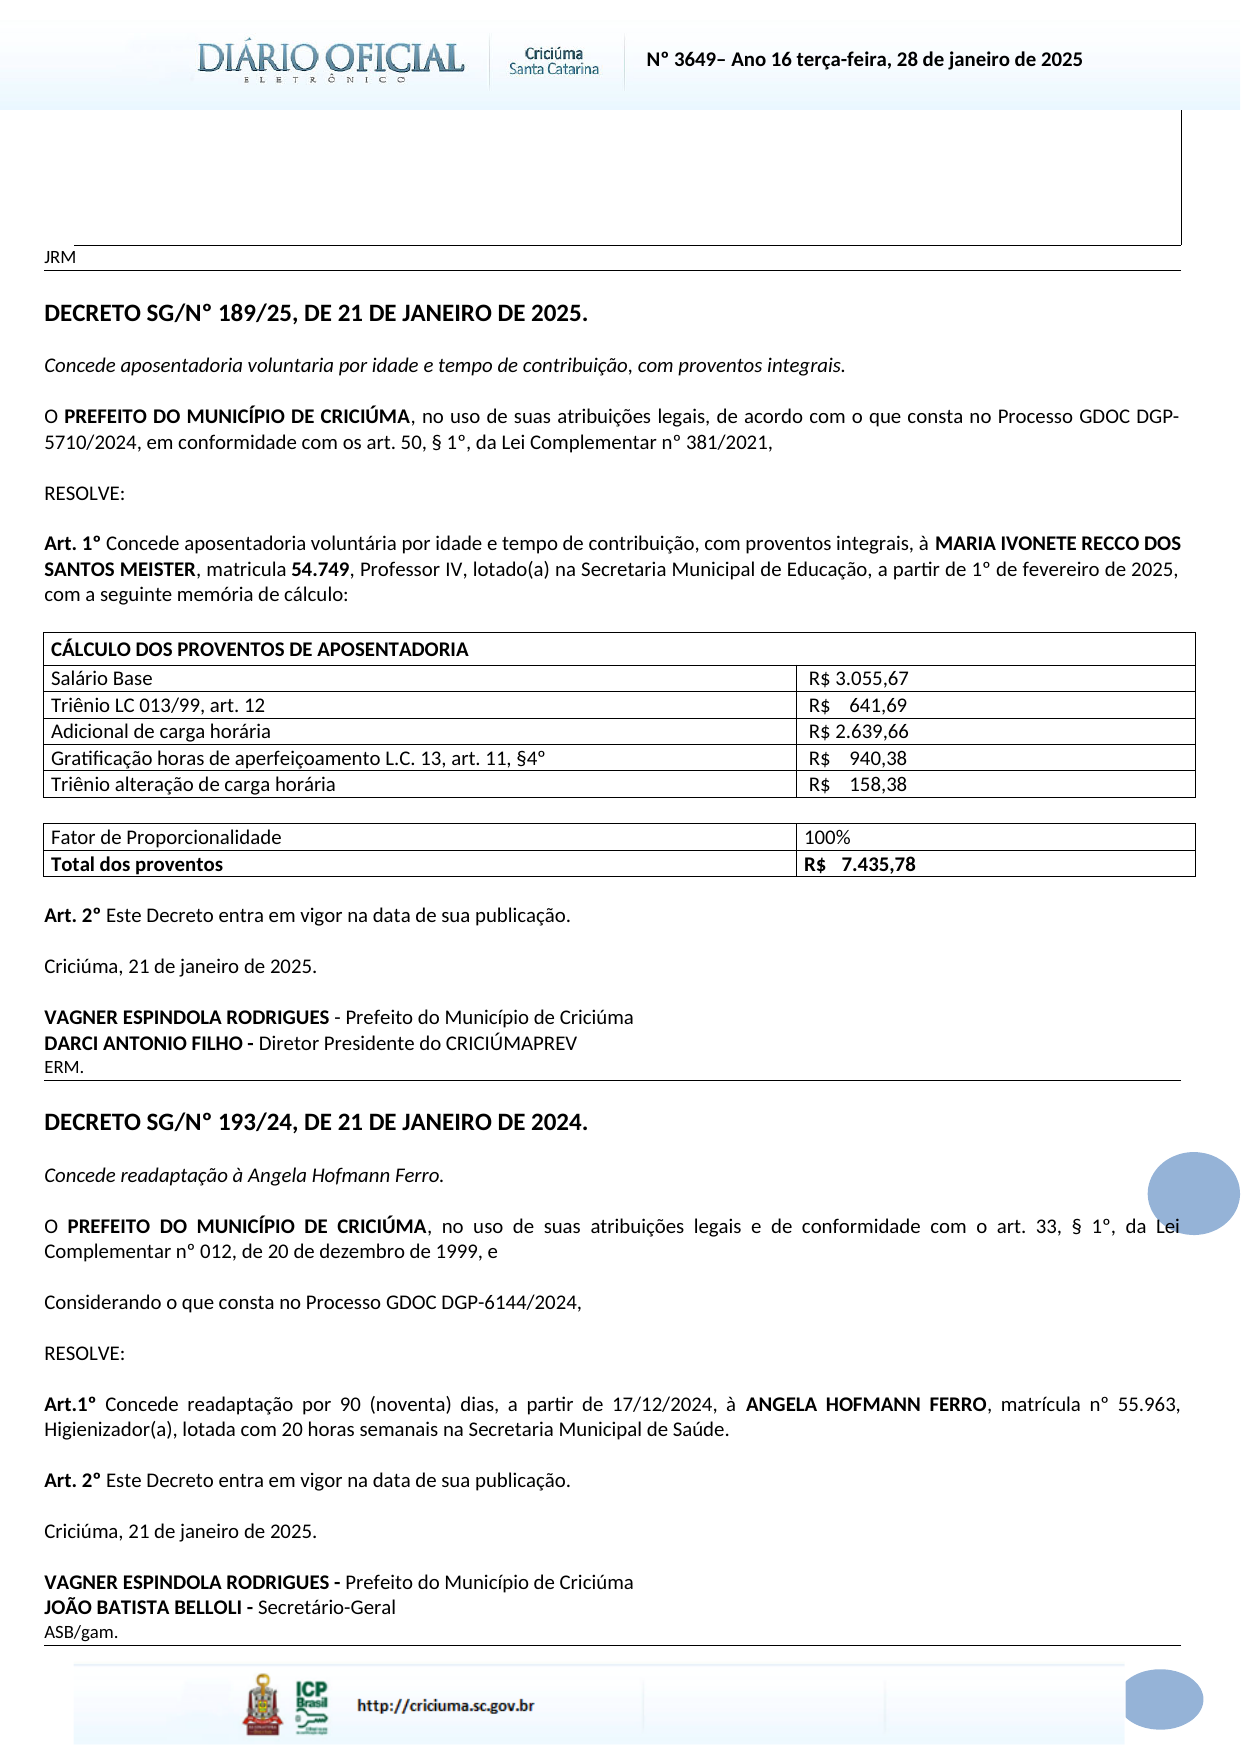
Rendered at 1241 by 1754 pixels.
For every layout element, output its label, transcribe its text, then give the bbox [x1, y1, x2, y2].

text Criciúma, 21 de janeiro de 2025. [44, 1518, 1181, 1544]
table_cell Triênio LC 013/99, art. 12 [44, 692, 796, 717]
table_cell R$ [797, 851, 834, 876]
text Art. 2º Este Decreto entra em vigor na data de sua publicação. [44, 903, 1181, 928]
table_cell 7.435,78 [834, 851, 1195, 876]
table_cell Salário Base [44, 666, 796, 691]
table_cell Adicional de carga horária [44, 719, 796, 744]
text ASB/gam. [44, 1620, 1181, 1645]
text O PREFEITO DO MUNICÍPIO DE CRICIÚMA, no uso de suas atribuições legais e de conformidade com o art. 33, § 1º, da Lei Complementar nº 012, de 20 de dezembro de 1999, e [44, 1213, 1181, 1264]
table_cell Gratificação horas de aperfeiçoamento L.C. 13, art. 11, §4º [44, 745, 796, 770]
table_cell Total dos proventos [44, 851, 796, 876]
text Art. 1º Concede aposentadoria voluntária por idade e tempo de contribuição, com proventos integrais, à MARIA IVONETE RECCO DOS SANTOS MEISTER, matricula 54.749, Professor IV, lotado(a) na Secretaria Municipal de Educação, a partir de 1º de fevereiro de 2025, com a seguinte memória de cálculo: [44, 531, 1181, 607]
table_cell R$ 940,38 [797, 745, 1195, 770]
text Concede aposentadoria voluntaria por idade e tempo de contribuição, com proventos integrais. [44, 353, 1181, 378]
table_cell Triênio alteração de carga horária [44, 771, 796, 797]
text VAGNER ESPINDOLA RODRIGUES - Prefeito do Município de Criciúma [44, 1004, 1181, 1030]
text RESOLVE: [44, 480, 1181, 505]
text Criciúma, 21 de janeiro de 2025. [44, 953, 1181, 979]
table_cell R$ 2.639,66 [797, 719, 1195, 744]
text ERM. [44, 1055, 1181, 1080]
table_header CÁLCULO DOS PROVENTOS DE APOSENTADORIA [44, 633, 1195, 664]
table_cell R$ 158,38 [797, 771, 1195, 797]
text Concede readaptação à Angela Hofmann Ferro. [44, 1162, 1162, 1188]
table_cell R$ 3.055,67 [797, 666, 1195, 691]
text Art. 2º Este Decreto entra em vigor na data de sua publicação. [44, 1467, 1181, 1493]
text VAGNER ESPINDOLA RODRIGUES - Prefeito do Município de Criciúma [44, 1569, 1181, 1594]
text RESOLVE: [44, 1340, 1181, 1366]
text Considerando o que consta no Processo GDOC DGP-6144/2024, [44, 1289, 1181, 1315]
text DARCI ANTONIO FILHO - Diretor Presidente do CRICIÚMAPREV [44, 1030, 1181, 1055]
text Art.1º Concede readaptação por 90 (noventa) dias, a partir de 17/12/2024, à ANGELA HOFMANN FERRO, matrícula nº 55.963, Higienizador(a), lotada com 20 horas semanais na Secretaria Municipal de Saúde. [44, 1391, 1181, 1442]
text O PREFEITO DO MUNICÍPIO DE CRICIÚMA, no uso de suas atribuições legais, de acordo com o que consta no Processo GDOC DGP-5710/2024, em conformidade com os art. 50, § 1º, da Lei Complementar nº 381/2021, [44, 403, 1181, 454]
text JRM [44, 245, 1181, 270]
table_cell R$ 641,69 [797, 692, 1195, 717]
text DECRETO SG/Nº 189/25, DE 21 DE JANEIRO DE 2025. [44, 297, 1181, 327]
text DECRETO SG/Nº 193/24, DE 21 DE JANEIRO DE 2024. [44, 1107, 1181, 1137]
table_header Fator de Proporcionalidade [44, 824, 796, 850]
text JOÃO BATISTA BELLOLI - Secretário-Geral [44, 1594, 1181, 1620]
table_header 100% [797, 824, 1195, 850]
